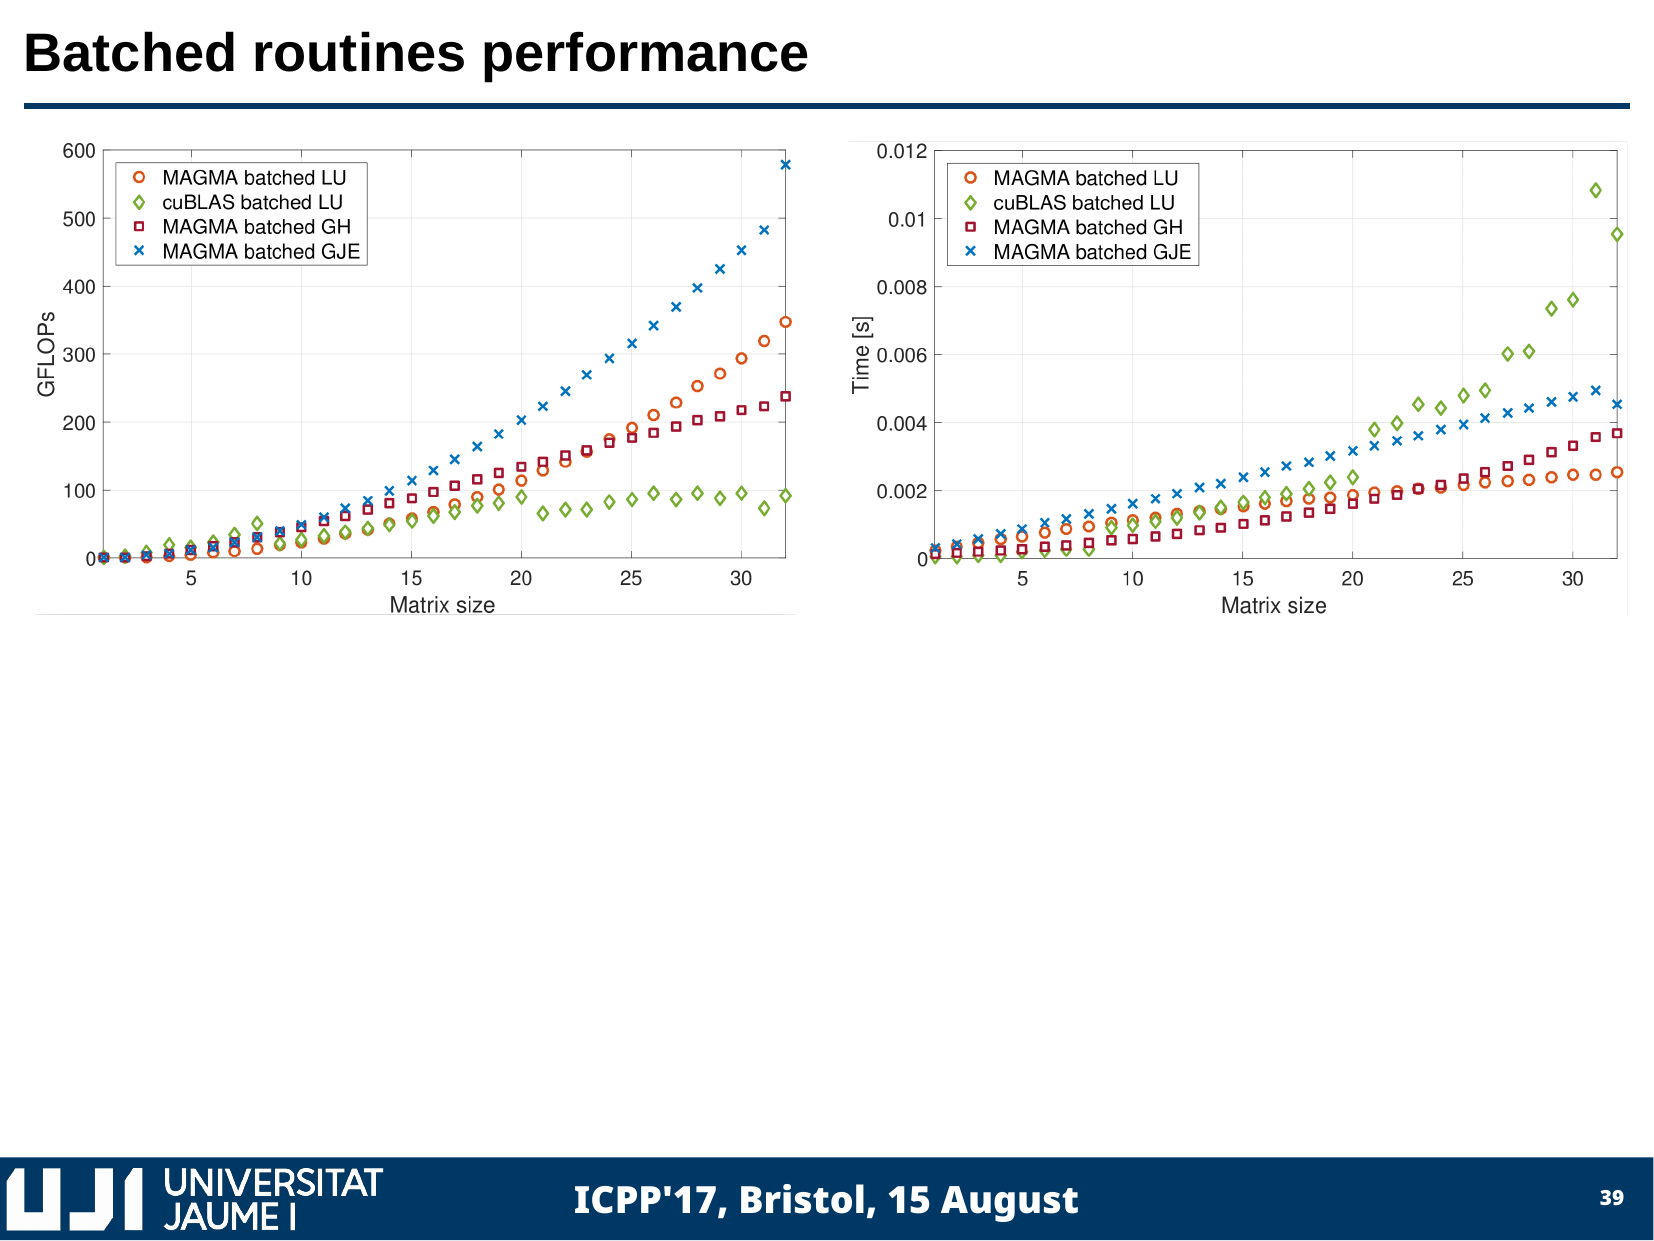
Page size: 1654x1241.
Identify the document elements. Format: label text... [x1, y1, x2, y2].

picture [0, 1158, 390, 1241]
picture [35, 141, 796, 615]
title Batched routines performance [23, 0, 1630, 107]
picture [849, 141, 1628, 615]
